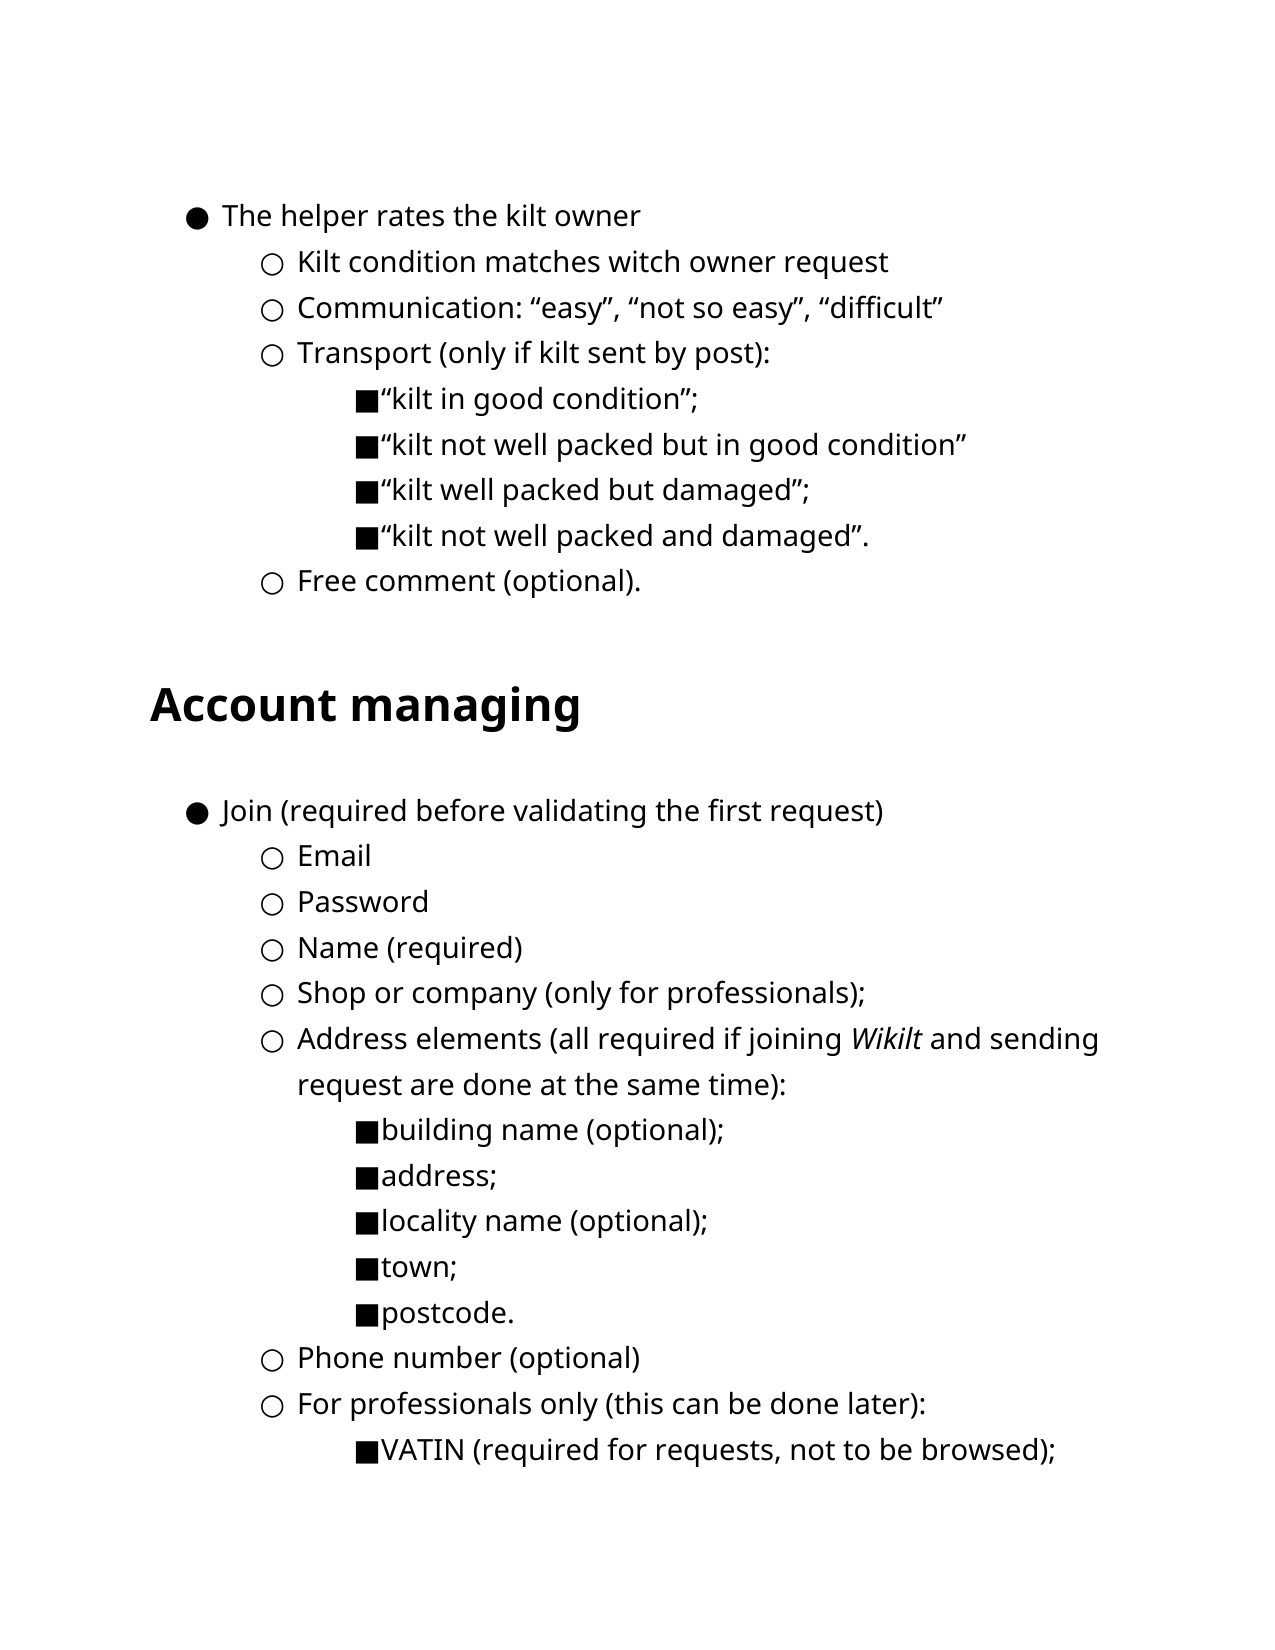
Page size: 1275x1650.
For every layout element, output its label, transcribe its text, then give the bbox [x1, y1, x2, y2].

list postcode. [353, 1292, 1122, 1332]
list Password [259, 881, 1122, 921]
list Join (required before validating the first request) [184, 790, 1122, 830]
list “kilt in good condition”; [353, 378, 1122, 418]
list locality name (optional); [353, 1201, 1122, 1240]
list Kilt condition matches witch owner request [259, 241, 1122, 281]
list Address elements (all required if joining Wikilt and sending request are done at the same time): [259, 1018, 1122, 1103]
list Shop or company (only for professionals); [259, 972, 1122, 1012]
list Communication: “easy”, “not so easy”, “difficult” [259, 287, 1122, 327]
list Transport (only if kilt sent by post): [259, 332, 1122, 372]
list “kilt well packed but damaged”; [353, 469, 1122, 509]
list town; [353, 1246, 1122, 1286]
subtitle Account managing [150, 673, 1125, 735]
list Email [259, 836, 1122, 875]
list VATIN (required for requests, not to be browsed); [353, 1429, 1122, 1468]
list Free comment (optional). [259, 561, 1122, 600]
list building name (optional); [353, 1109, 1122, 1149]
list Phone number (optional) [259, 1337, 1122, 1377]
list The helper rates the kilt owner [184, 196, 1122, 235]
list “kilt not well packed but in good condition” [353, 424, 1122, 463]
list address; [353, 1155, 1122, 1195]
list For professionals only (this can be done later): [259, 1383, 1122, 1423]
list Name (required) [259, 927, 1122, 967]
list “kilt not well packed and damaged”. [353, 515, 1122, 555]
